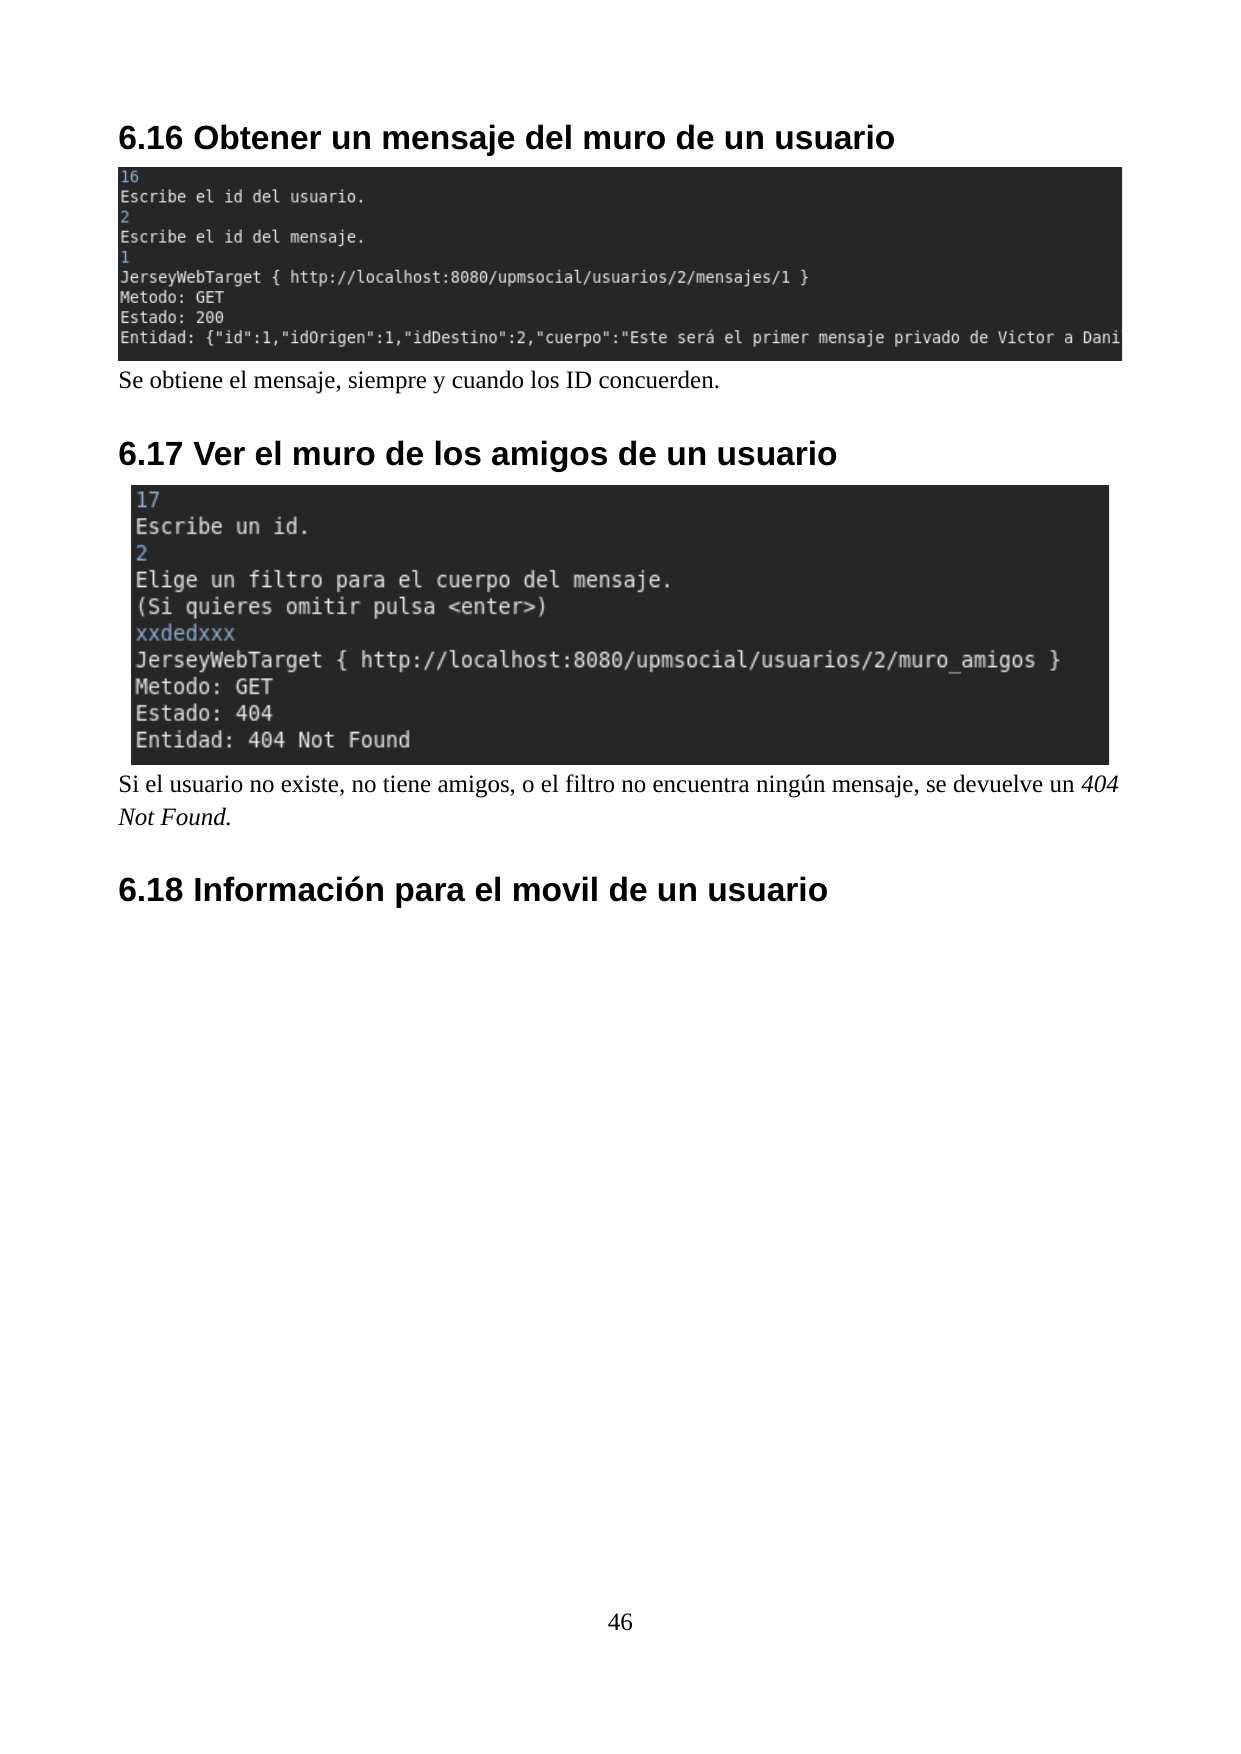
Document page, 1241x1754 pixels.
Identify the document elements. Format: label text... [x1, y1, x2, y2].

picture [131, 485, 1110, 765]
text Se obtiene el mensaje, siempre y cuando los ID concuerden. [118, 361, 1122, 394]
subtitle Ver el muro de los amigos de un usuario [118, 434, 1122, 472]
subtitle Información para el movil de un usuario [118, 870, 1122, 909]
text Si el usuario no existe, no tiene amigos, o el filtro no encuentra ningún mensaje, se devuelve un 404 Not Found. [118, 765, 1122, 831]
subtitle Obtener un mensaje del muro de un usuario [118, 118, 1122, 157]
picture [118, 167, 1123, 361]
